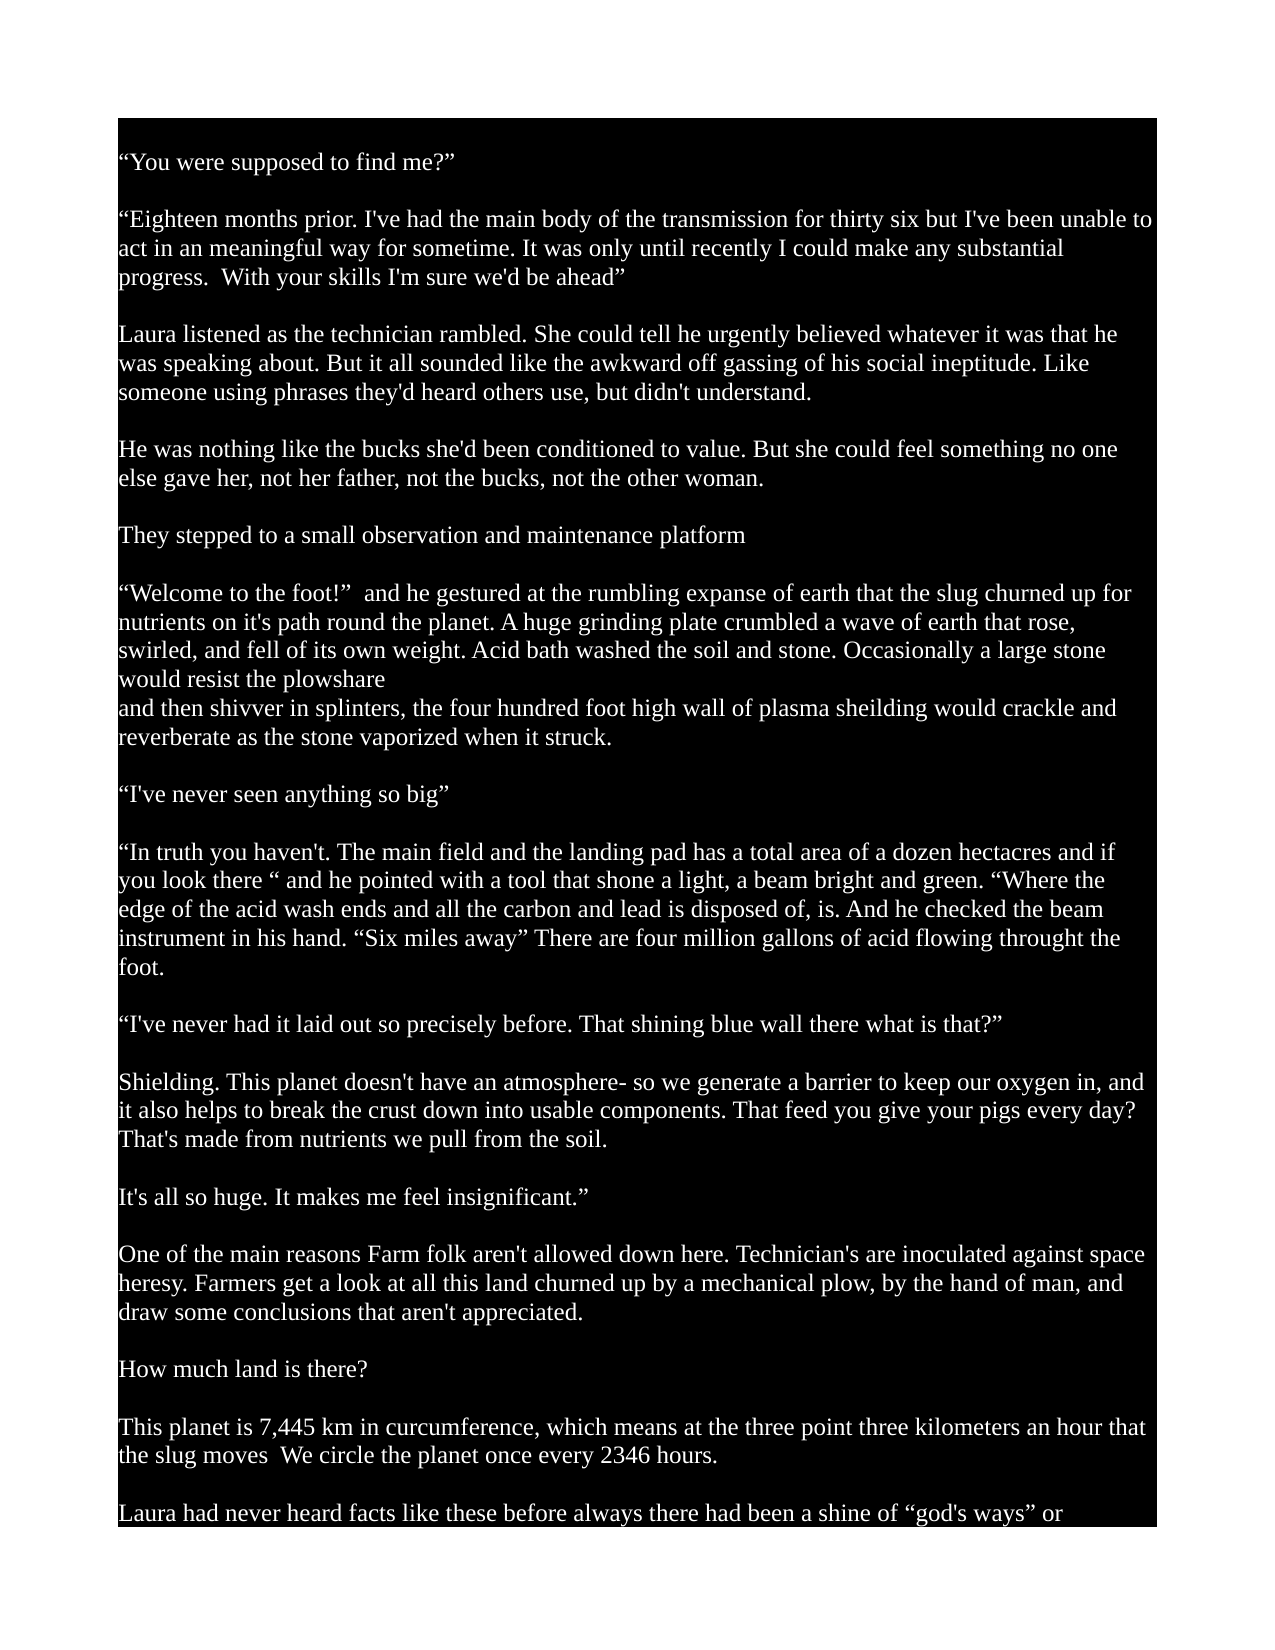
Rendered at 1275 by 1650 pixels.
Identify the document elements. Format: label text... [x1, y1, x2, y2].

text “Welcome to the foot!” and he gestured at the rumbling expanse of earth that the slug churned up for nutrients on it's path round the planet. A huge grinding plate crumbled a wave of earth that rose, swirled, and fell of its own weight. Acid bath washed the soil and stone. Occasionally a large stone would resist the plowshare [118, 578, 1157, 693]
text “I've never had it laid out so precisely before. That shining blue wall there what is that?” [118, 1009, 1157, 1038]
text They stepped to a small observation and maintenance platform [118, 521, 1157, 549]
text and then shivver in splinters, the four hundred foot high wall of plasma sheilding would crackle and reverberate as the stone vaporized when it struck. [118, 693, 1157, 751]
text Laura listened as the technician rambled. She could tell he urgently believed whatever it was that he was speaking about. But it all sounded like the awkward off gassing of his social ineptitude. Like someone using phrases they'd heard others use, but didn't understand. [118, 319, 1157, 406]
text It's all so huge. It makes me feel insignificant.” [118, 1182, 1157, 1211]
text He was nothing like the bucks she'd been conditioned to value. But she could feel something no one else gave her, not her father, not the bucks, not the other woman. [118, 434, 1157, 492]
text How much land is there? [118, 1354, 1157, 1383]
text “In truth you haven't. The main field and the landing pad has a total area of a dozen hectacres and if you look there “ and he pointed with a tool that shone a light, a beam bright and green. “Where the edge of the acid wash ends and all the carbon and lead is disposed of, is. And he checked the beam instrument in his hand. “Six miles away” There are four million gallons of acid flowing throught the foot. [118, 837, 1157, 981]
text “You were supposed to find me?” [118, 118, 1157, 176]
text Shielding. This planet doesn't have an atmosphere- so we generate a barrier to keep our oxygen in, and it also helps to break the crust down into usable components. That feed you give your pigs every day? That's made from nutrients we pull from the soil. [118, 1067, 1157, 1153]
text Laura had never heard facts like these before always there had been a shine of “god's ways” or [118, 1498, 1157, 1527]
text One of the main reasons Farm folk aren't allowed down here. Technician's are inoculated against space heresy. Farmers get a look at all this land churned up by a mechanical plow, by the hand of man, and draw some conclusions that aren't appreciated. [118, 1239, 1157, 1326]
text “Eighteen months prior. I've had the main body of the transmission for thirty six but I've been unable to act in an meaningful way for sometime. It was only until recently I could make any substantial progress. With your skills I'm sure we'd be ahead” [118, 204, 1157, 291]
text This planet is 7,445 km in curcumference, which means at the three point three kilometers an hour that the slug moves We circle the planet once every 2346 hours. [118, 1412, 1157, 1469]
text “I've never seen anything so big” [118, 779, 1157, 808]
